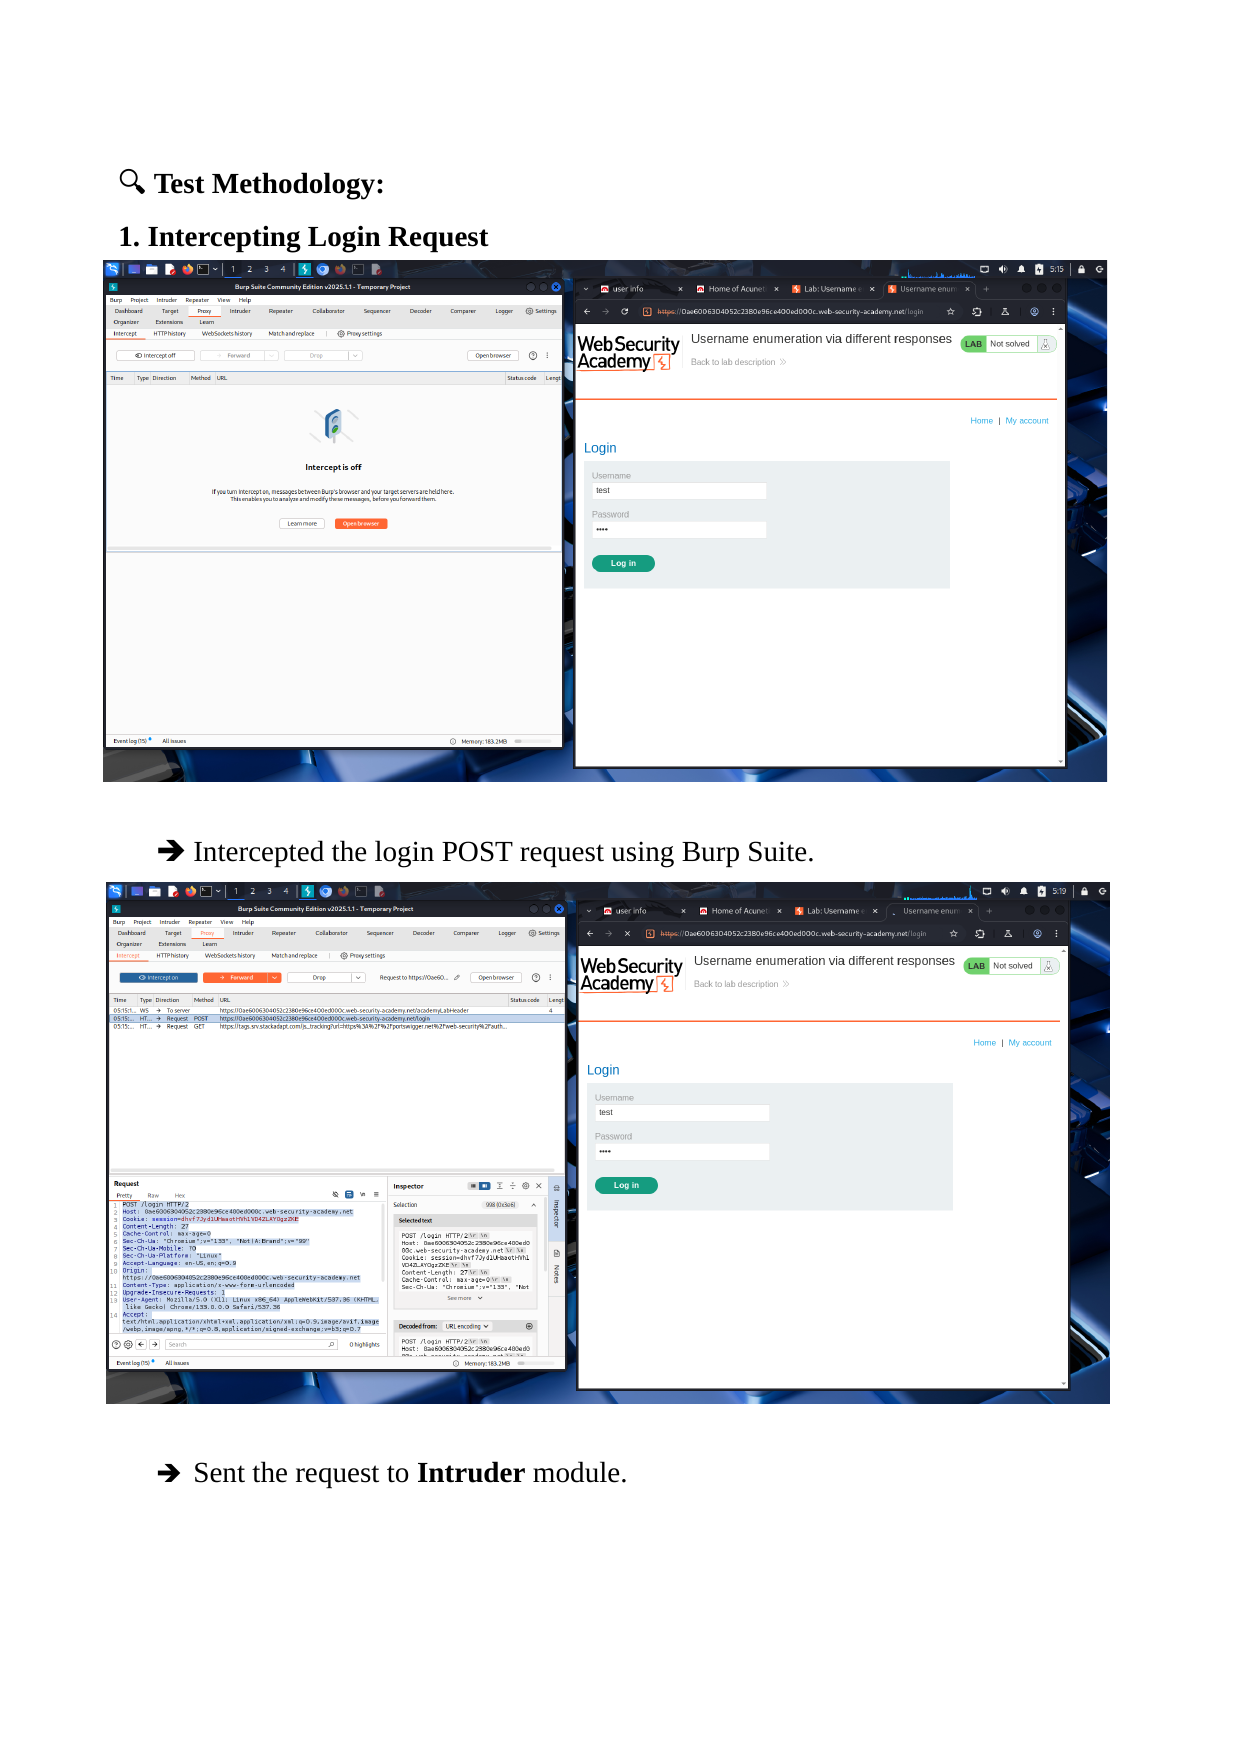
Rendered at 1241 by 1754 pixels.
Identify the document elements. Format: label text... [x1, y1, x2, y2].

text 1. Intercepting Login Request [118, 219, 1122, 252]
picture [103, 260, 1108, 782]
text 🔍 Test Methodology: [118, 166, 1122, 199]
picture [106, 882, 1110, 1404]
list Intercepted the login POST request using Burp Suite. [156, 834, 1122, 867]
list Sent the request to Intruder module. [156, 1455, 1122, 1489]
